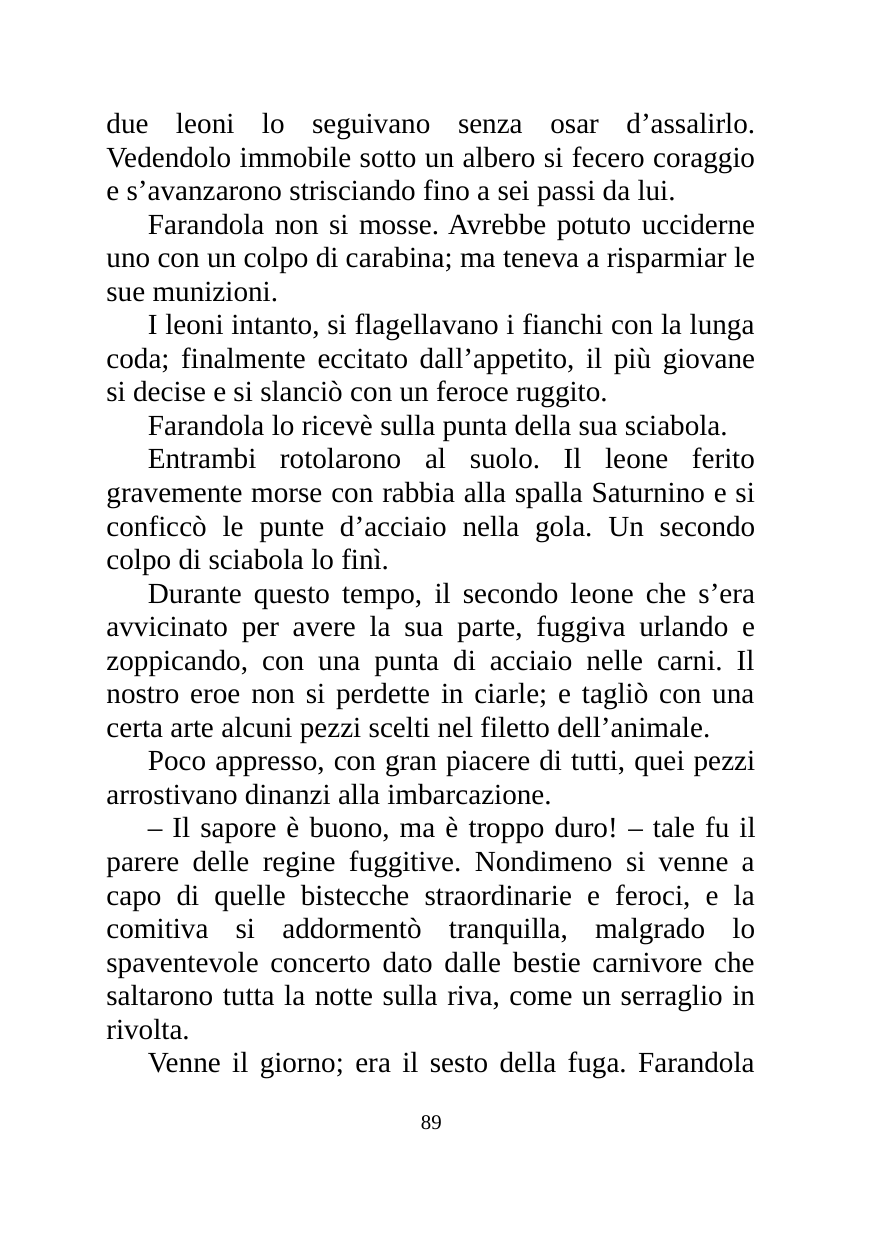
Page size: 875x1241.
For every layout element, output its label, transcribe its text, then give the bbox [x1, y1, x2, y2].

text I leoni intanto, si flagellavano i fianchi con la lunga coda; finalmente eccitato dall’appetito, il più giovane si decise e si slanciò con un feroce ruggito. [106, 307, 756, 408]
text Farandola lo ricevè sulla punta della sua sciabola. [106, 408, 756, 442]
text Venne il giorno; era il sesto della fuga. Farandola [106, 1045, 756, 1079]
text due leoni lo seguivano senza osar d’assalirlo. Vedendolo immobile sotto un albero si fecero coraggio e s’avanzarono strisciando fino a sei passi da lui. [106, 106, 756, 207]
text Durante questo tempo, il secondo leone che s’era avvicinato per avere la sua parte, fuggiva urlando e zoppicando, con una punta di acciaio nelle carni. Il nostro eroe non si perdette in ciarle; e tagliò con una certa arte alcuni pezzi scelti nel filetto dell’animale. [106, 576, 756, 743]
text Farandola non si mosse. Avrebbe potuto ucciderne uno con un colpo di carabina; ma teneva a risparmiar le sue munizioni. [106, 207, 756, 307]
text Entrambi rotolarono al suolo. Il leone ferito gravemente morse con rabbia alla spalla Saturnino e si conficcò le punte d’acciaio nella gola. Un secondo colpo di sciabola lo finì. [106, 442, 756, 576]
text – Il sapore è buono, ma è troppo duro! – tale fu il parere delle regine fuggitive. Nondimeno si venne a capo di quelle bistecche straordinarie e feroci, e la comitiva si addormentò tranquilla, malgrado lo spaventevole concerto dato dalle bestie carnivore che saltarono tutta la notte sulla riva, come un serraglio in rivolta. [106, 811, 756, 1045]
text Poco appresso, con gran piacere di tutti, quei pezzi arrostivano dinanzi alla imbarcazione. [106, 743, 756, 811]
